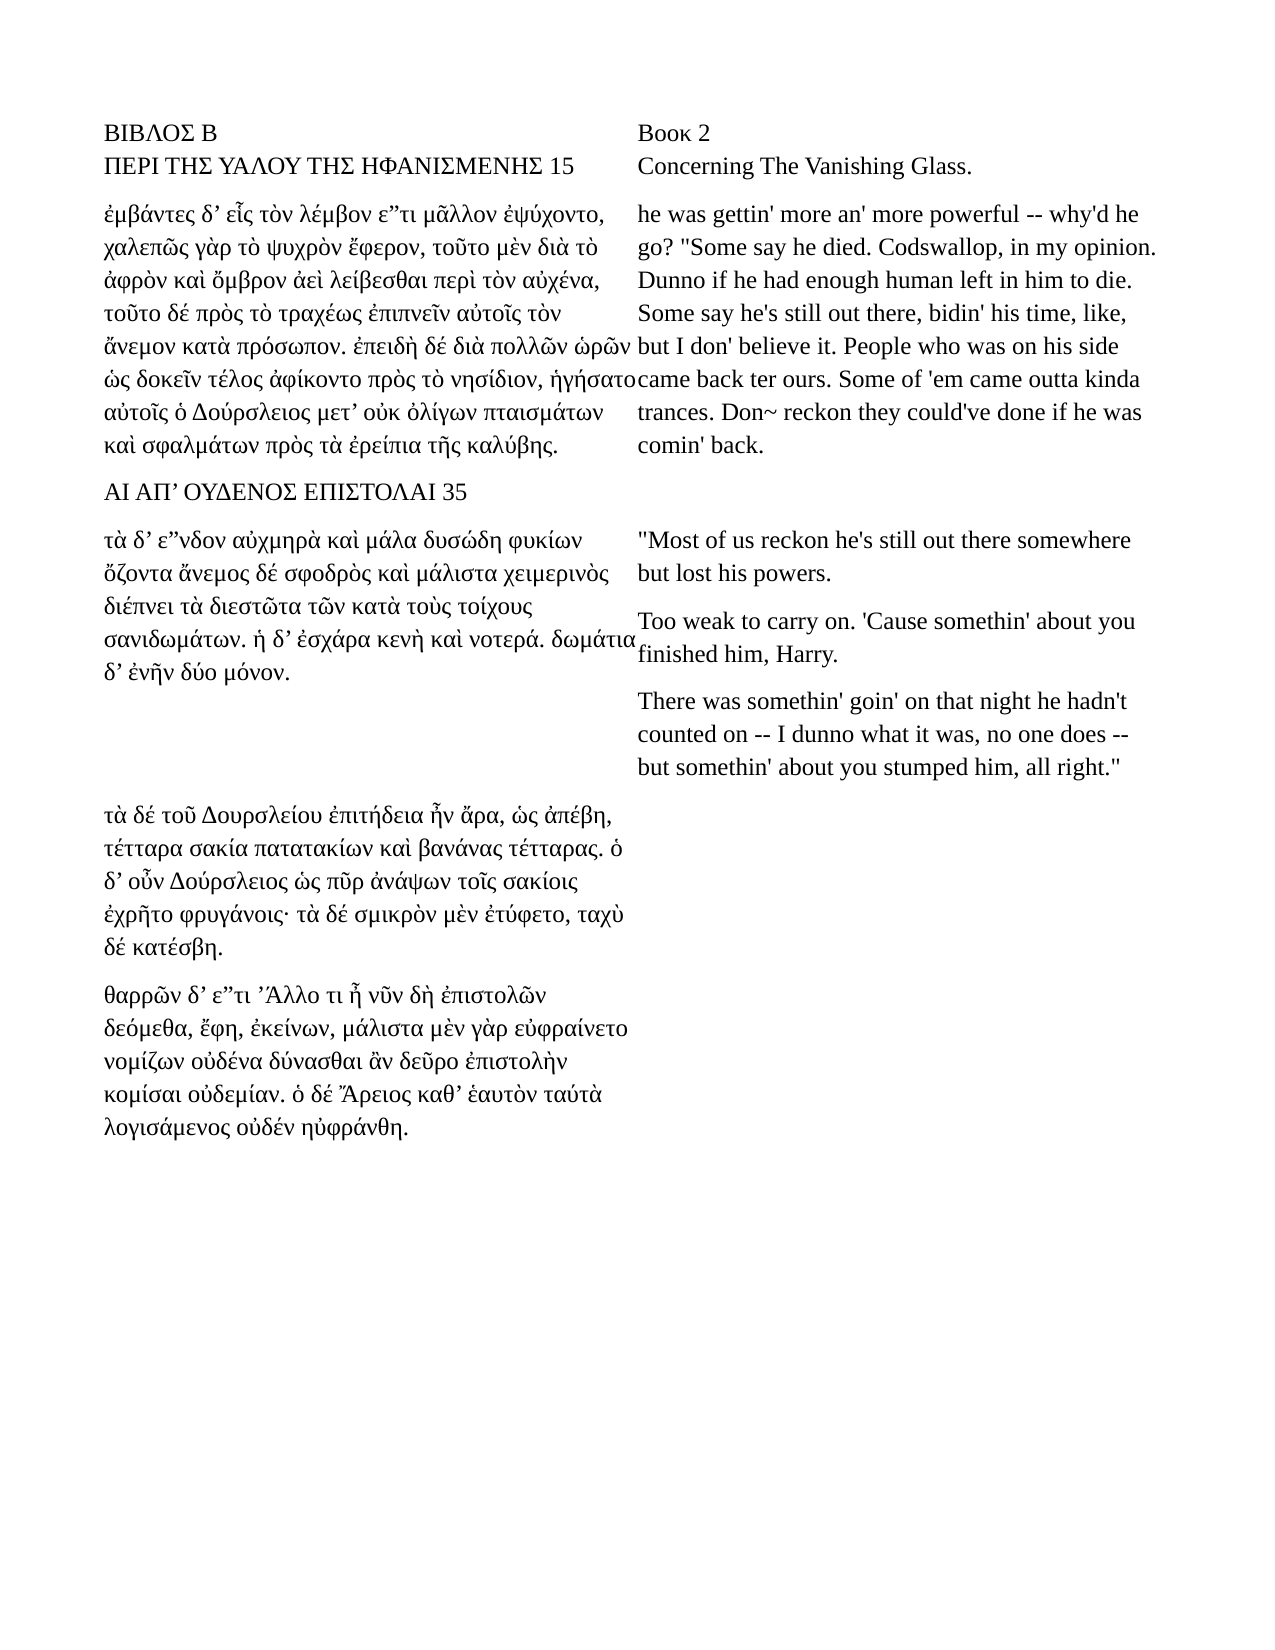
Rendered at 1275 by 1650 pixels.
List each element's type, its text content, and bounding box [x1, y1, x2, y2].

table_cell ἐμβάντες δ’ εἷς τὸν λέμβον ε”τι μᾶλλον ἐψύχοντο, χαλεπῶς γὰρ τὸ ψυχρὸν ἔφερον, τοῦτο μὲν διὰ τὸ ἀφρὸν καὶ ὄμβρον ἀεὶ λείβεσθαι περὶ τὸν αὐχένα, τοῦτο δέ πρὸς τὸ τραχέως ἐπιπνεῖν αὐτοῖς τὸν ἄνεμον κατὰ πρόσωπον. ἐπειδὴ δέ διὰ πολλῶν ὡρῶν ὡς δοκεῖν τέλος ἀφίκοντο πρὸς τὸ νησίδιον, ἡγήσατο αὐτοῖς ὁ Δούρσλειος μετ’ οὐκ ὀλίγων πταισμάτων καὶ σφαλμάτων πρὸς τὰ ἐρείπια τῆς καλύβης. [104, 199, 637, 477]
table_cell "Most of us reckon he's still out there somewhere but lost his powers. Too weak to carry on. 'Cause somethin' about you finished him, Harry. There was somethin' goin' on that night he hadn't counted on -- I dunno what it was, no one does -- but somethin' about you stumped him, all right." [638, 525, 1157, 800]
table_cell [638, 980, 1157, 1159]
table_cell τὰ δ’ ε”νδον αὐχμηρὰ καὶ μάλα δυσώδη φυκίων ὄζοντα ἄνεμος δέ σφοδρὸς καὶ μάλιστα χειμερινὸς διέπνει τὰ διεστῶτα τῶν κατὰ τοὺς τοίχους σανιδωμάτων. ἡ δ’ ἐσχάρα κενὴ καὶ νοτερά. δωμάτια δ’ ἐνῆν δύο μόνον. [104, 525, 637, 800]
table_cell [638, 478, 1157, 525]
table_cell θαρρῶν δ’ ε”τι ’Άλλο τι ἦ νῦν δὴ ἐπιστολῶν δεόμεθα, ἔφη, ἐκείνων, μάλιστα μὲν γὰρ εὐφραίνετο νομίζων οὐδένα δύνασθαι ἂν δεῦρο ἐπιστολὴν κομίσαι οὐδεμίαν. ὁ δέ Ἄρειος καθ’ ἑαυτὸν ταύτὰ λογισάμενος οὐδέν ηὐφράνθη. [104, 980, 637, 1159]
table_cell τὰ δέ τοῦ Δουρσλείου ἐπιτήδεια ἦν ἄρα, ὡς ἀπέβη, τέτταρα σακία πατατακίων καὶ βανάνας τέτταρας. ὁ δ’ οὖν Δούρσλειος ὡς πῦρ ἀνάψων τοῖς σακίοις ἐχρῆτο φρυγάνοις· τὰ δέ σμικρὸν μὲν ἐτύφετο, ταχὺ δέ κατέσβη. [104, 800, 637, 980]
table_cell [638, 800, 1157, 980]
table_header ΒΙΒΛΟΣ Β ΠΕΡΙ ΤΗΣ ΥΑΛΟΥ ΤΗΣ ΗΦΑΝΙΣΜΕΝΗΣ 15 [104, 118, 637, 199]
table_cell ΑΙ ΑΠ’ ΟΥΔΕΝΟΣ ΕΠΙΣΤΟΛΑΙ 35 [104, 478, 637, 525]
table_header Βοοκ 2 Concerning The Vanishing Glass. [638, 118, 1157, 199]
table_cell he was gettin' more an' more powerful -- why'd he go? "Some say he died. Codswallop, in my opinion. Dunno if he had enough human left in him to die. Some say he's still out there, bidin' his time, like, but I don' believe it. People who was on his side came back ter ours. Some of 'em came outta kinda trances. Don~ reckon they could've done if he was comin' back. [638, 199, 1157, 477]
